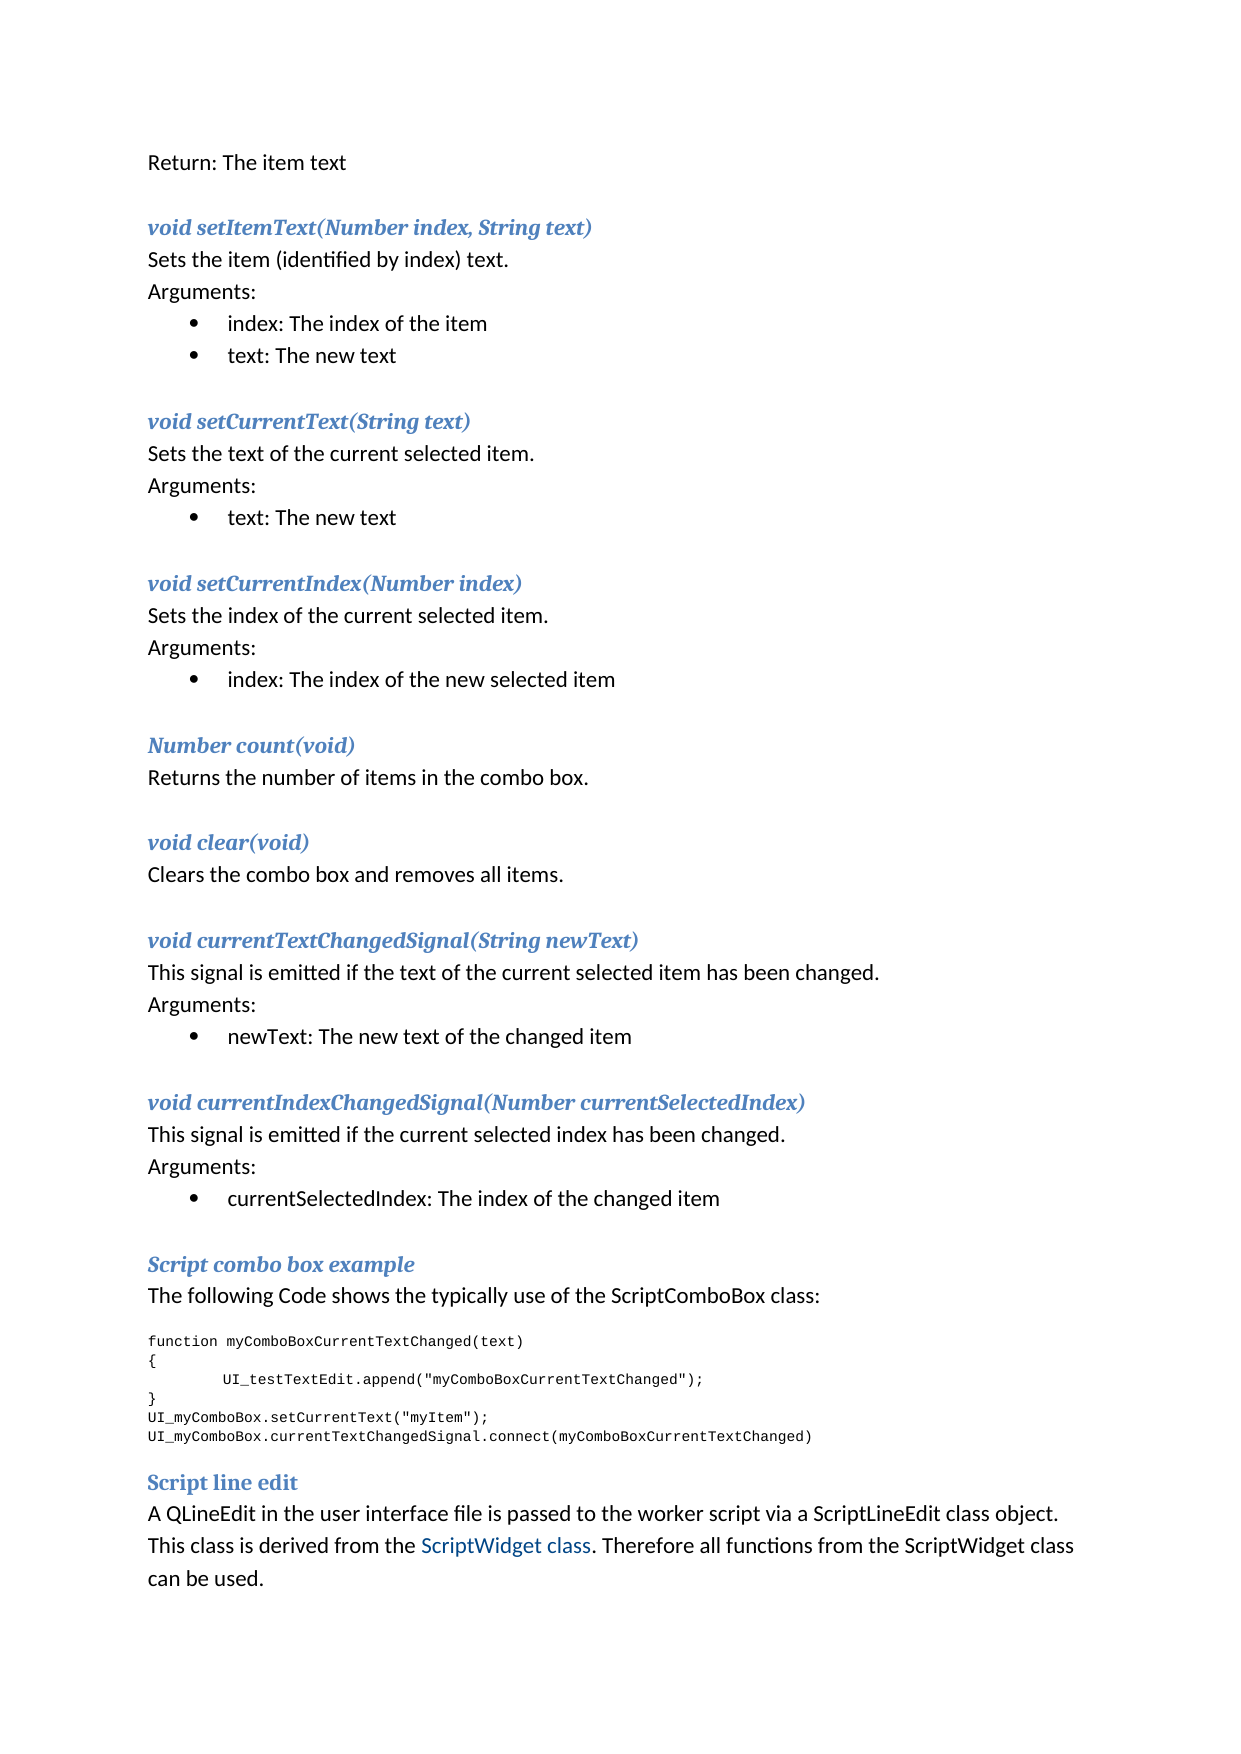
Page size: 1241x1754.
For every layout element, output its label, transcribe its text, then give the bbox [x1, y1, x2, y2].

text A QLineEdit in the user interface file is passed to the worker script via a ScriptLineEdit class object. [148, 1499, 1093, 1527]
subtitle Number count(void) [148, 733, 1093, 759]
text Clears the combo box and removes all items. [148, 860, 1093, 888]
text UI_myComboBox.setCurrentText("myItem"); [148, 1411, 1093, 1427]
text The following Code shows the typically use of the ScriptComboBox class: [148, 1282, 1093, 1310]
list index: The index of the item [190, 309, 1093, 337]
text Sets the index of the current selected item. [148, 601, 1093, 629]
list newText: The new text of the changed item [190, 1022, 1093, 1050]
text Return: The item text [148, 148, 1093, 176]
text function myComboBoxCurrentTextChanged(text) [148, 1335, 1093, 1351]
subtitle void setCurrentIndex(Number index) [148, 571, 1093, 597]
text Arguments: [148, 990, 1093, 1018]
text Sets the text of the current selected item. [148, 439, 1093, 467]
subtitle Script combo box example [148, 1251, 1093, 1278]
subtitle Script line edit [148, 1469, 1093, 1496]
text This signal is emitted if the text of the current selected item has been changed. [148, 958, 1093, 986]
subtitle void currentIndexChangedSignal(Number currentSelectedIndex) [148, 1089, 1093, 1116]
text } [148, 1392, 1093, 1408]
text This class is derived from the ScriptWidget class. Therefore all functions from the ScriptWidget class can be used. [148, 1532, 1093, 1592]
text Arguments: [148, 277, 1093, 305]
subtitle void setCurrentText(String text) [148, 409, 1093, 435]
list index: The index of the new selected item [190, 665, 1093, 693]
text Arguments: [148, 471, 1093, 499]
list text: The new text [190, 342, 1093, 370]
list text: The new text [190, 503, 1093, 532]
text UI_myComboBox.currentTextChangedSignal.connect(myComboBoxCurrentTextChanged) [148, 1429, 1093, 1446]
text Sets the item (identified by index) text. [148, 245, 1093, 273]
text { [148, 1354, 1093, 1370]
text Arguments: [148, 1152, 1093, 1180]
text UI_testTextEdit.append("myComboBoxCurrentTextChanged"); [148, 1373, 1093, 1389]
subtitle void setItemText(Number index, String text) [148, 215, 1093, 241]
text Arguments: [148, 633, 1093, 661]
text This signal is emitted if the current selected index has been changed. [148, 1120, 1093, 1148]
list currentSelectedIndex: The index of the changed item [190, 1184, 1093, 1212]
subtitle void clear(void) [148, 830, 1093, 857]
text Returns the number of items in the combo box. [148, 763, 1093, 791]
subtitle void currentTextChangedSignal(String newText) [148, 928, 1093, 954]
